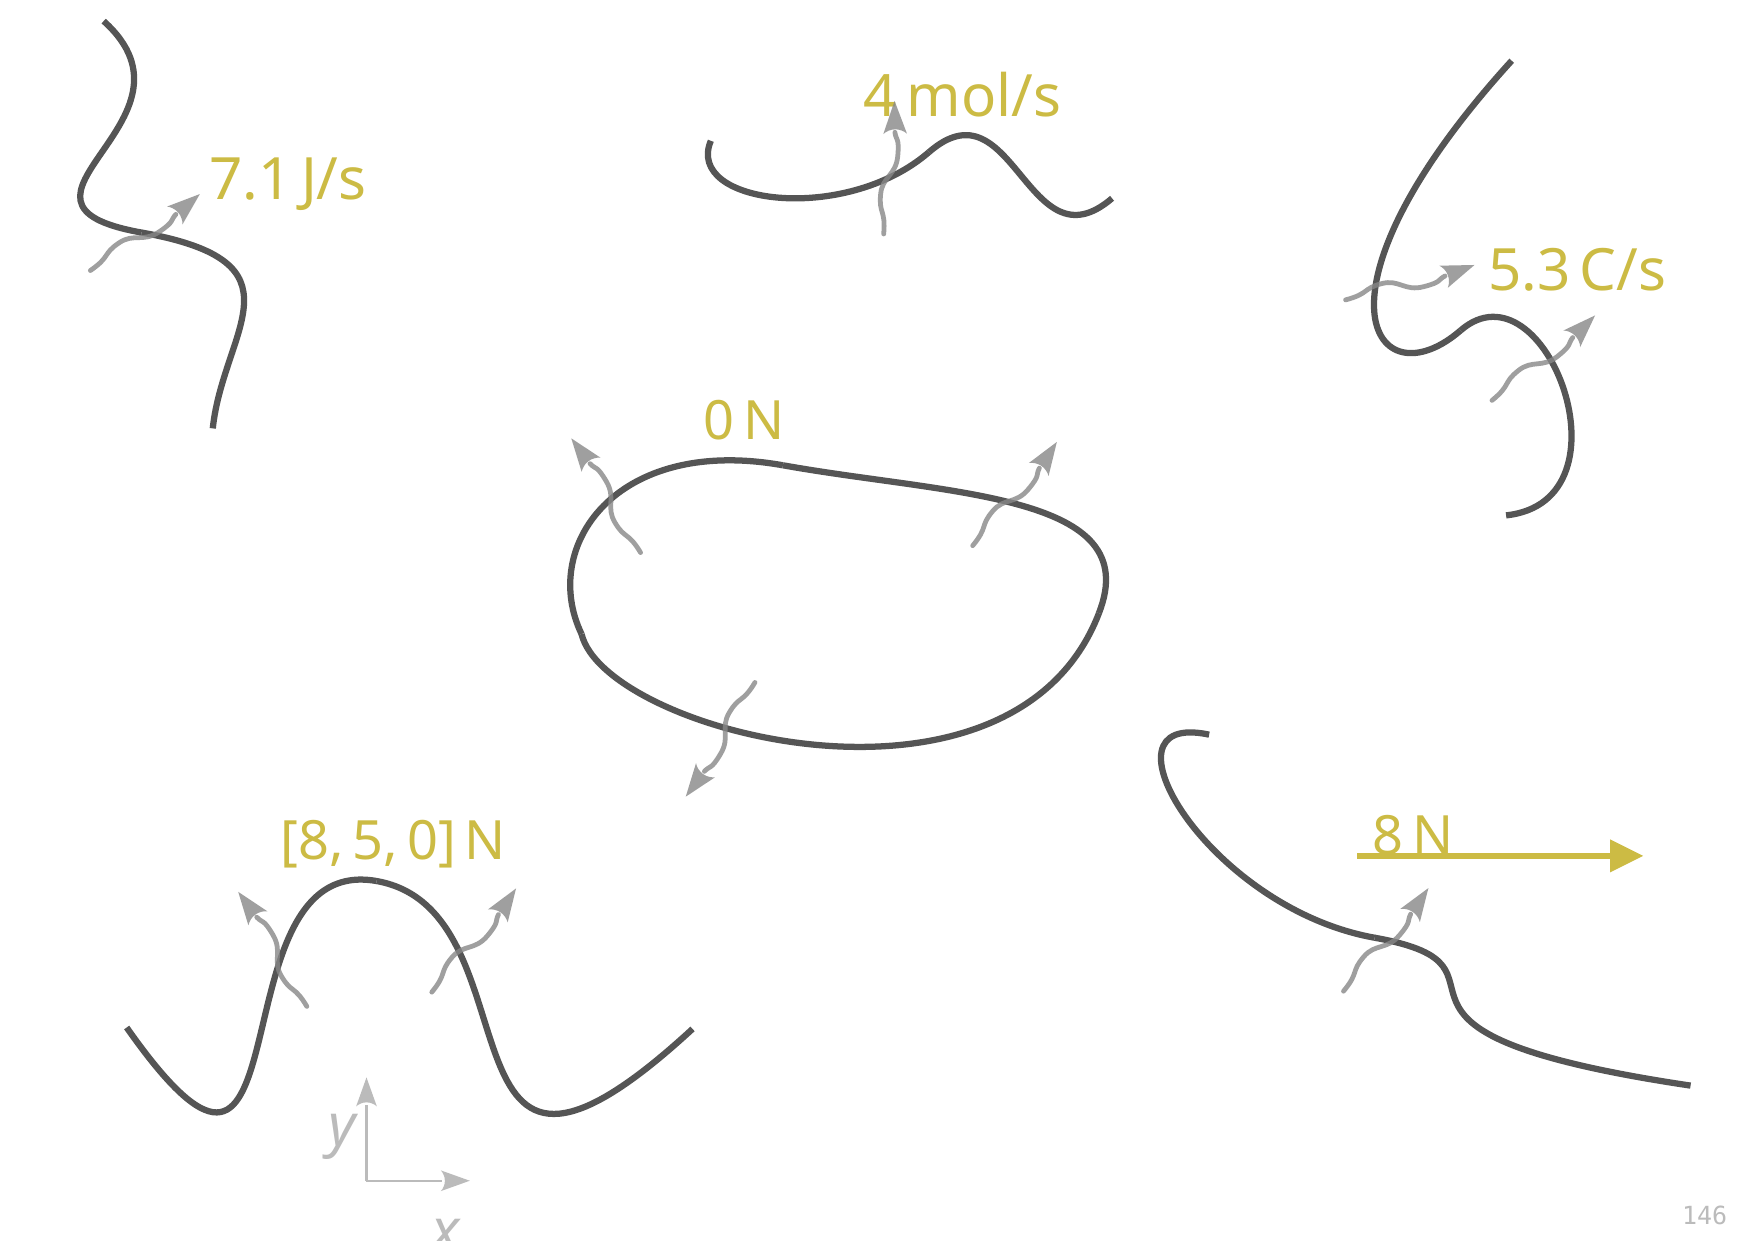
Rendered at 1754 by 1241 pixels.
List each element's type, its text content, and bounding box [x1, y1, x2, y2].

text_box 8 N [1357, 781, 1467, 853]
text_box 7.1 J/s [194, 121, 384, 201]
text_box [8, 5, 0] N [265, 786, 506, 862]
text_box x [416, 1172, 476, 1241]
text_box 5.3 C/s [1473, 212, 1685, 292]
text_box y [313, 1067, 373, 1147]
text_box 0 N [689, 366, 798, 442]
text_box 4 mol/s [849, 38, 1076, 118]
